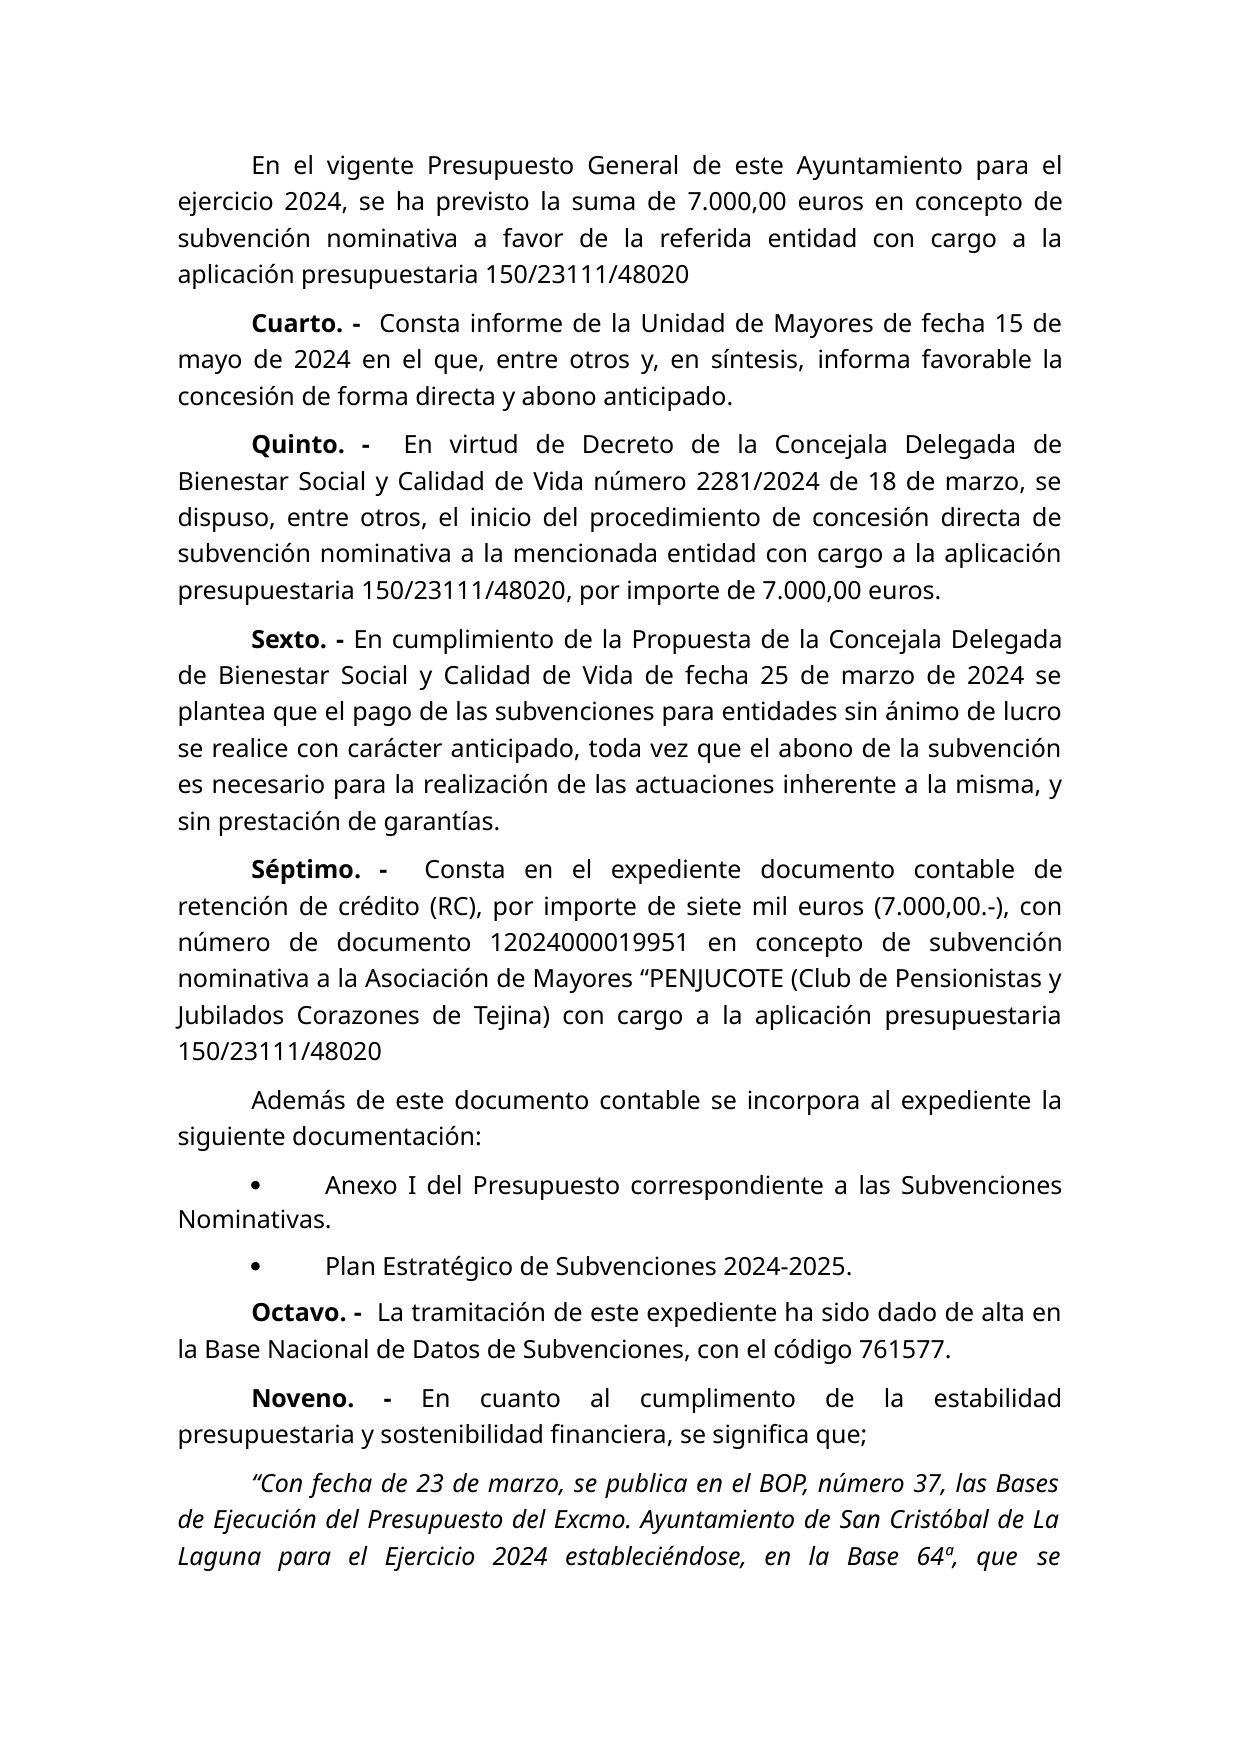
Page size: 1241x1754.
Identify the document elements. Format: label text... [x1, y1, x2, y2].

text Además de este documento contable se incorpora al expediente la siguiente documentación: [177, 1083, 1063, 1153]
text Quinto. - En virtud de Decreto de la Concejala Delegada de Bienestar Social y Calidad de Vida número 2281/2024 de 18 de marzo, se dispuso, entre otros, el inicio del procedimiento de concesión directa de subvención nominativa a la mencionada entidad con cargo a la aplicación presupuestaria 150/23111/48020, por importe de 7.000,00 euros. [177, 427, 1063, 607]
list Plan Estratégico de Subvenciones 2024-2025. [177, 1248, 1063, 1282]
text Noveno. - En cuanto al cumplimento de la estabilidad presupuestaria y sostenibilidad financiera, se significa que; [177, 1380, 1063, 1451]
text Octavo. - La tramitación de este expediente ha sido dado de alta en la Base Nacional de Datos de Subvenciones, con el código 761577. [177, 1295, 1063, 1365]
subtitle En el vigente Presupuesto General de este Ayuntamiento para el ejercicio 2024, se ha previsto la suma de 7.000,00 euros en concepto de subvención nominativa a favor de la referida entidad con cargo a la aplicación presupuestaria 150/23111/48020 [177, 148, 1063, 291]
list Anexo I del Presupuesto correspondiente a las Subvenciones Nominativas. [177, 1168, 1063, 1236]
text Cuarto. - Consta informe de la Unidad de Mayores de fecha 15 de mayo de 2024 en el que, entre otros y, en síntesis, informa favorable la concesión de forma directa y abono anticipado. [177, 306, 1063, 412]
text Sexto. - En cumplimiento de la Propuesta de la Concejala Delegada de Bienestar Social y Calidad de Vida de fecha 25 de marzo de 2024 se plantea que el pago de las subvenciones para entidades sin ánimo de lucro se realice con carácter anticipado, toda vez que el abono de la subvención es necesario para la realización de las actuaciones inherente a la misma, y sin prestación de garantías. [177, 621, 1063, 837]
text “Con fecha de 23 de marzo, se publica en el BOP, número 37, las Bases de Ejecución del Presupuesto del Excmo. Ayuntamiento de San Cristóbal de La Laguna para el Ejercicio 2024 estableciéndose, en la Base 64ª, que se [177, 1465, 1063, 1572]
text Séptimo. - Consta en el expediente documento contable de retención de crédito (RC), por importe de siete mil euros (7.000,00.-), con número de documento 12024000019951 en concepto de subvención nominativa a la Asociación de Mayores “PENJUCOTE (Club de Pensionistas y Jubilados Corazones de Tejina) con cargo a la aplicación presupuestaria 150/23111/48020 [177, 852, 1063, 1068]
